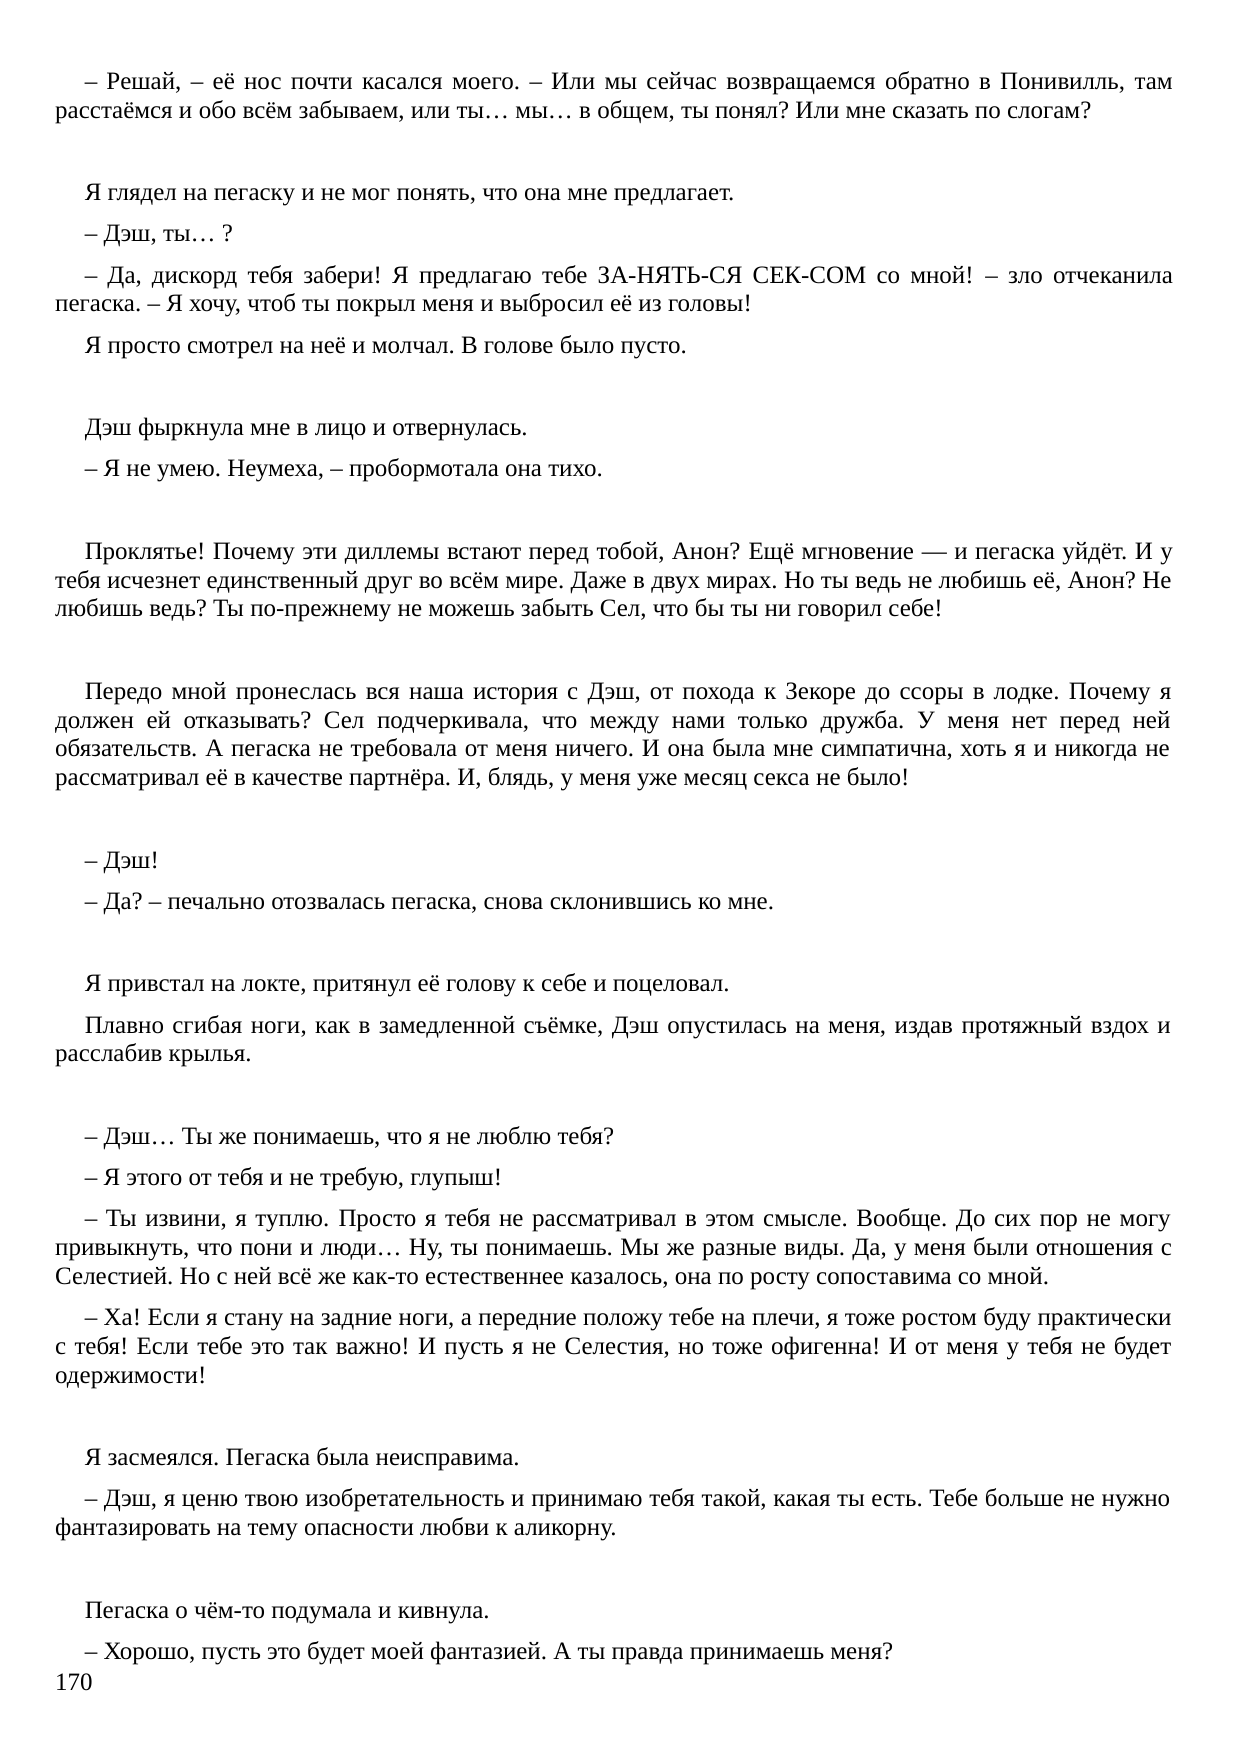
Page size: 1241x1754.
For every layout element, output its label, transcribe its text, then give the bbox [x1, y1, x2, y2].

text Я привстал на локте, притянул её голову к себе и поцеловал. [55, 968, 1173, 997]
text – Да, дискорд тебя забери! Я предлагаю тебе ЗА-НЯТЬ-СЯ СЕК-СОМ со мной! – зло отчеканила пегаска. – Я хочу, чтоб ты покрыл меня и выбросил её из головы! [55, 260, 1173, 317]
text Пегаска о чём-то подумала и кивнула. [55, 1595, 1173, 1623]
text – Я этого от тебя и не требую, глупыш! [55, 1162, 1173, 1191]
text – Дэш… Ты же понимаешь, что я не люблю тебя? [55, 1121, 1173, 1150]
text – Я не умею. Неумеха, – пробормотала она тихо. [55, 453, 1173, 482]
text Я засмеялся. Пегаска была неисправима. [55, 1442, 1173, 1471]
text – Ха! Если я стану на задние ноги, а передние положу тебе на плечи, я тоже ростом буду практически с тебя! Если тебе это так важно! И пусть я не Селестия, но тоже офигенна! И от меня у тебя не будет одержимости! [55, 1302, 1173, 1388]
text Я просто смотрел на неё и молчал. В голове было пусто. [55, 330, 1173, 358]
text Проклятье! Почему эти диллемы встают перед тобой, Анон? Ещё мгновение — и пегаска уйдёт. И у тебя исчезнет единственный друг во всём мире. Даже в двух мирах. Но ты ведь не любишь её, Анон? Не любишь ведь? Ты по-прежнему не можешь забыть Сел, что бы ты ни говорил себе! [55, 536, 1173, 622]
text Плавно сгибая ноги, как в замедленной съёмке, Дэш опустилась на меня, издав протяжный вздох и расслабив крылья. [55, 1010, 1173, 1067]
text – Дэш, я ценю твою изобретательность и принимаю тебя такой, какая ты есть. Тебе больше не нужно фантазировать на тему опасности любви к аликорну. [55, 1483, 1173, 1541]
text – Да? – печально отозвалась пегаска, снова склонившись ко мне. [55, 886, 1173, 915]
text – Решай, – её нос почти касался моего. – Или мы сейчас возвращаемся обратно в Понивилль, там расстаёмся и обо всём забываем, или ты… мы… в общем, ты понял? Или мне сказать по слогам? [55, 66, 1173, 123]
text – Хорошо, пусть это будет моей фантазией. А ты правда принимаешь меня? [55, 1636, 1173, 1665]
text Передо мной пронеслась вся наша история с Дэш, от похода к Зекоре до ссоры в лодке. Почему я должен ей отказывать? Сел подчеркивала, что между нами только дружба. У меня нет перед ней обязательств. А пегаска не требовала от меня ничего. И она была мне симпатична, хоть я и никогда не рассматривал её в качестве партнёра. И, блядь, у меня уже месяц секса не было! [55, 676, 1173, 791]
text – Дэш, ты… ? [55, 218, 1173, 247]
text – Ты извини, я туплю. Просто я тебя не рассматривал в этом смысле. Вообще. До сих пор не могу привыкнуть, что пони и люди… Ну, ты понимаешь. Мы же разные виды. Да, у меня были отношения с Селестией. Но с ней всё же как-то естественнее казалось, она по росту сопоставима со мной. [55, 1203, 1173, 1290]
text – Дэш! [55, 845, 1173, 873]
text Дэш фыркнула мне в лицо и отвернулась. [55, 412, 1173, 441]
text Я глядел на пегаску и не мог понять, что она мне предлагает. [55, 177, 1173, 206]
